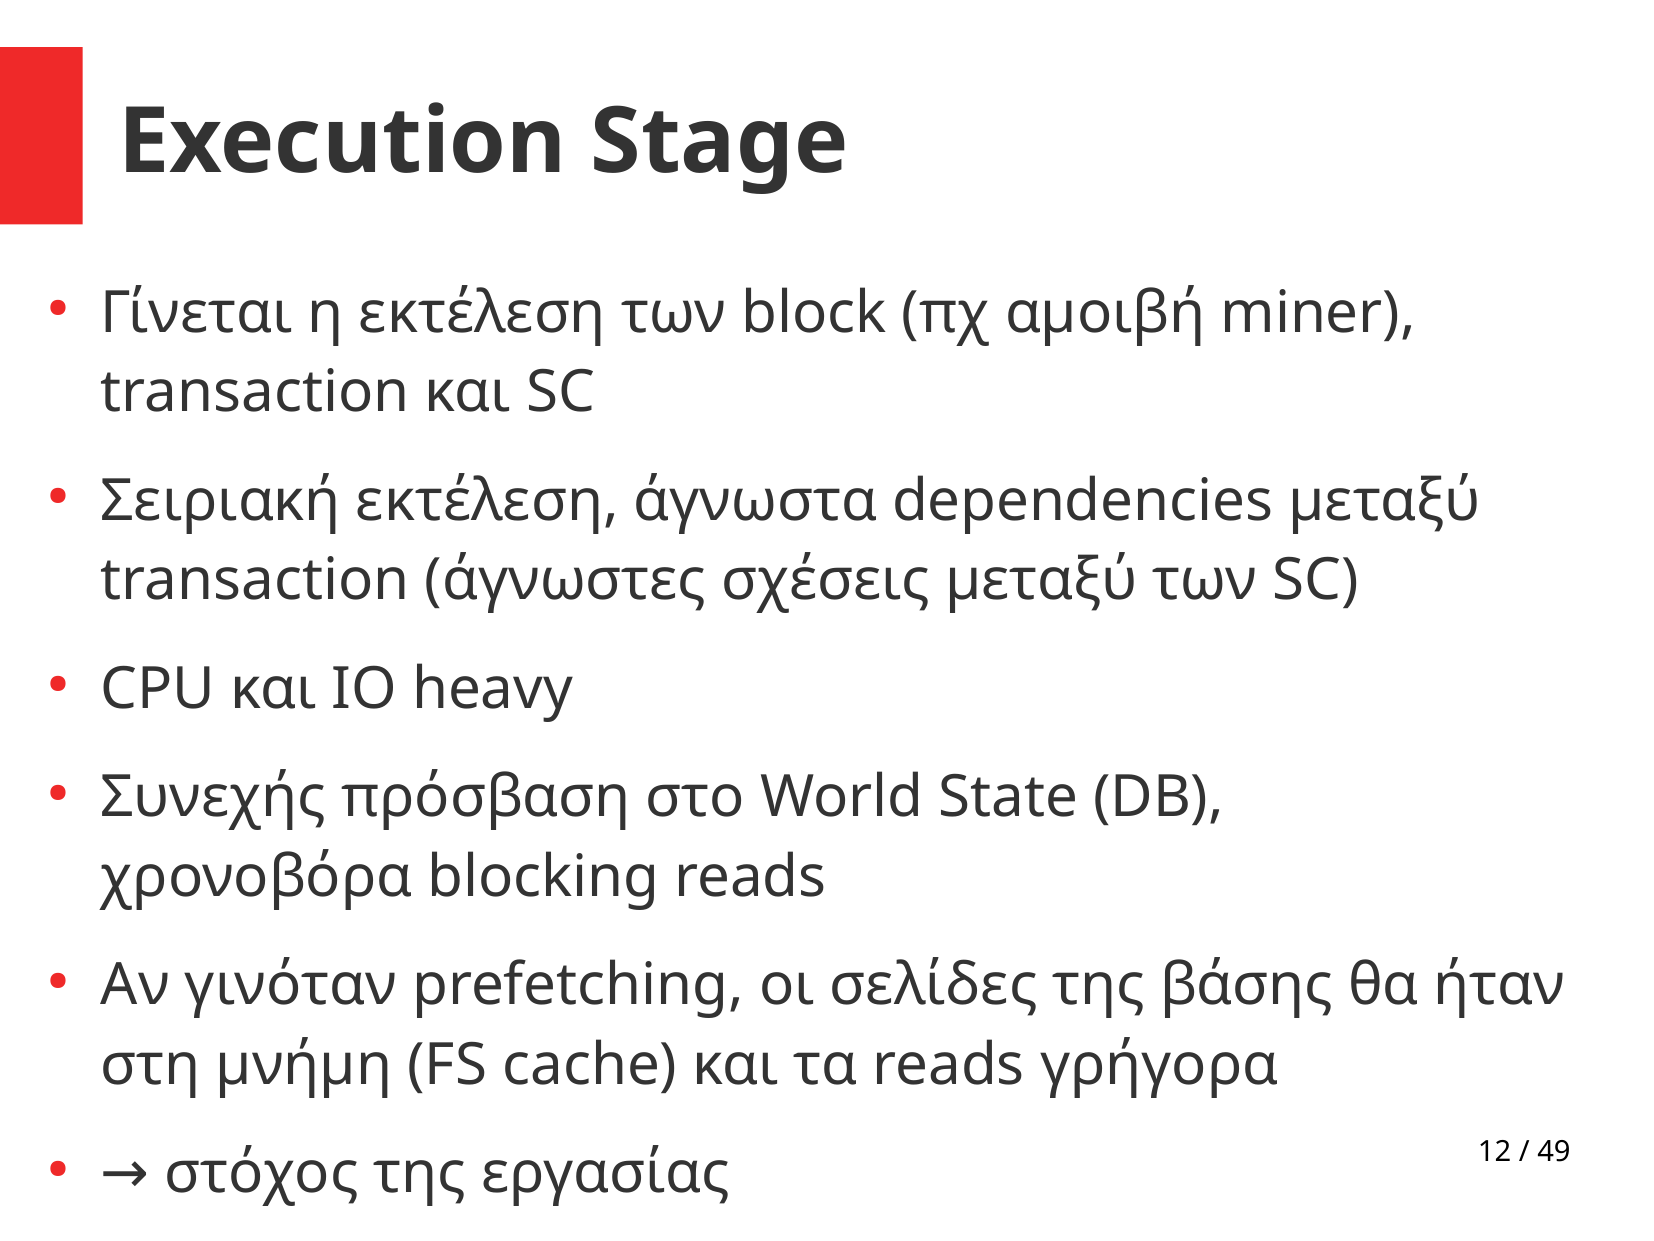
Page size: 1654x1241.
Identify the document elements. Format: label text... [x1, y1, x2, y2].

list Γίνεται η εκτέλεση των block (πχ αμοιβή miner), transaction και SC Σειριακή εκτέλεση, άγνωστα dependencies μεταξύ transaction (άγνωστες σχέσεις μεταξύ των SC) CPU και IO heavy Συνεχής πρόσβαση στο World State (DB), χρονοβόρα blocking reads Αν γινόταν prefetching, οι σελίδες της βάσης θα ήταν στη μνήμη (FS cache) και τα reads γρήγορα → στόχος της εργασίας [30, 270, 1621, 1066]
title Execution Stage [118, 33, 1571, 241]
